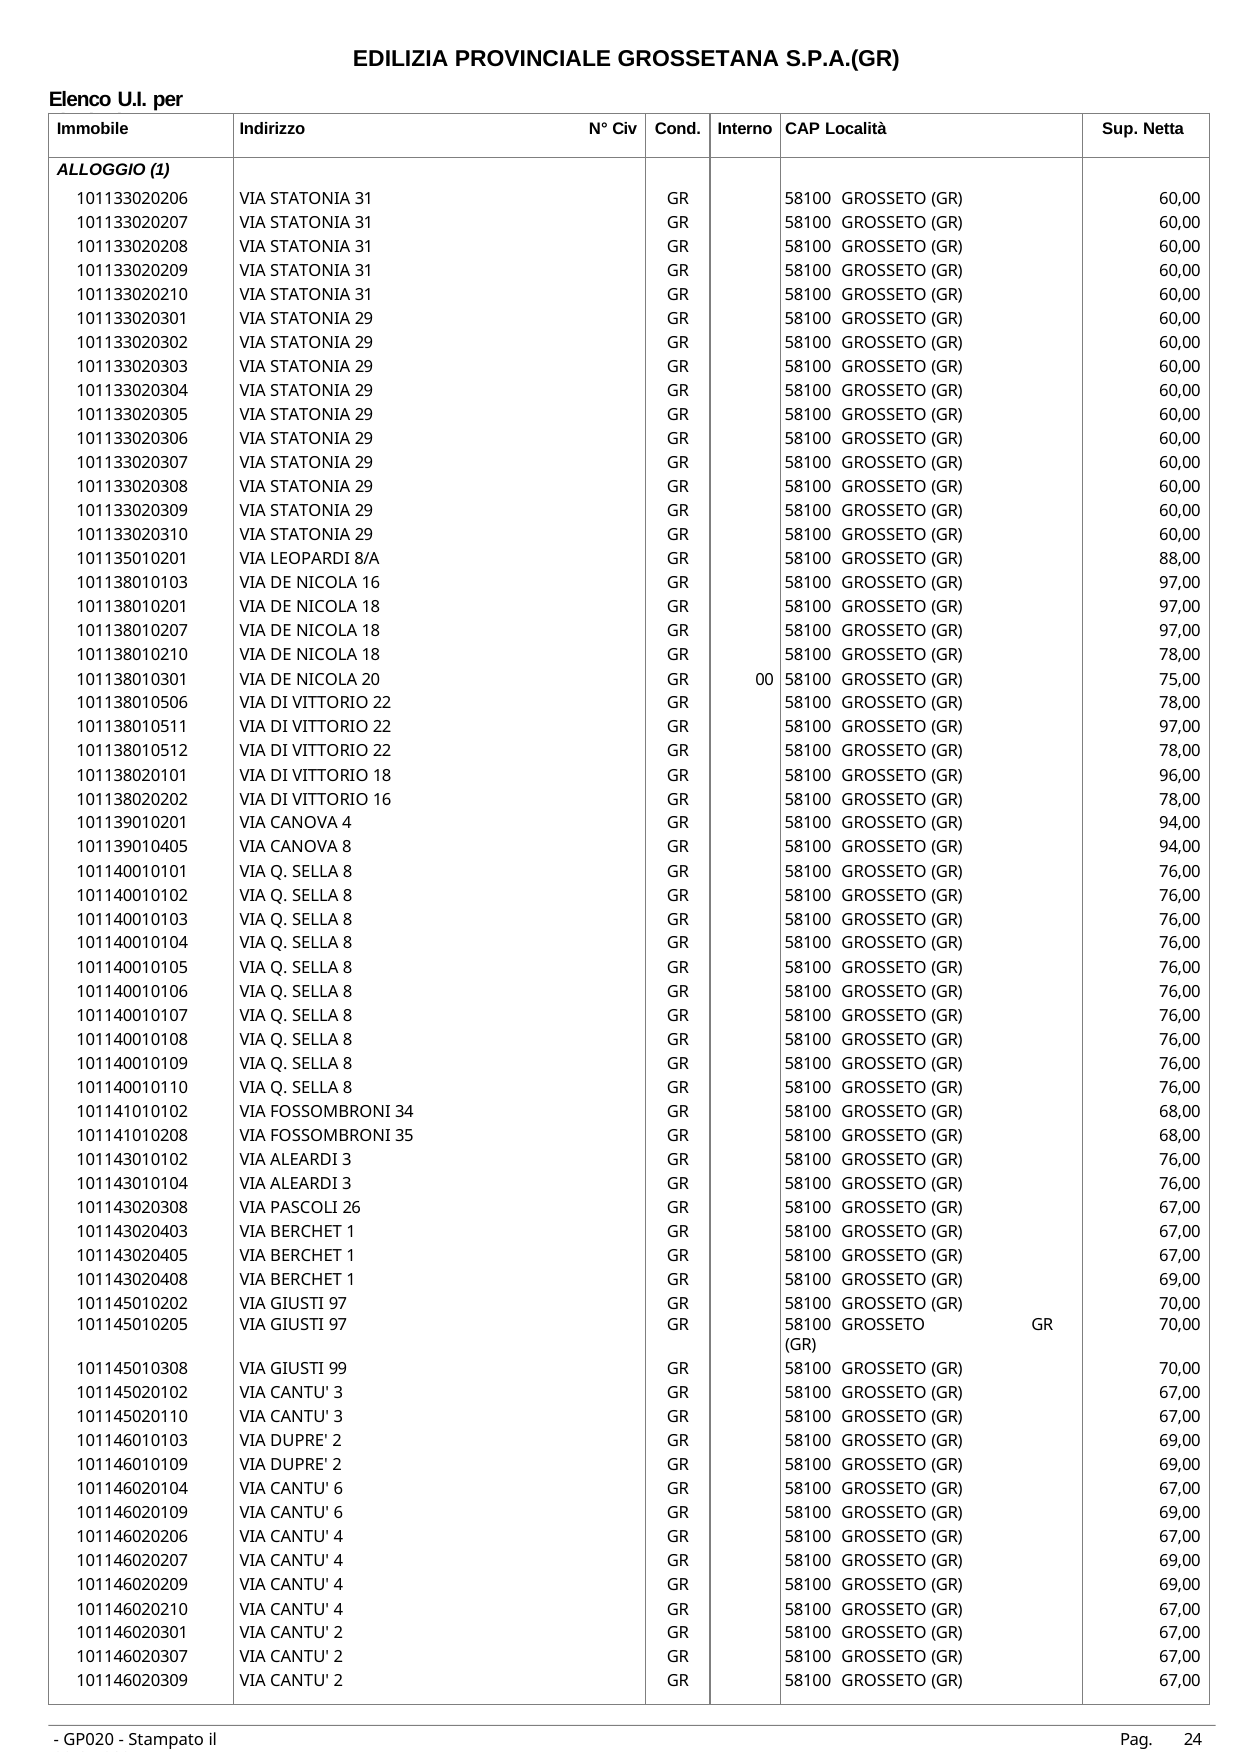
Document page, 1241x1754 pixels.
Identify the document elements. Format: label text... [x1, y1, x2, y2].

table_cell 58100 [781, 762, 836, 786]
table_cell [1003, 762, 1082, 786]
table_cell [234, 158, 645, 184]
table_cell 67,00 [1083, 1620, 1209, 1644]
table_cell (GR) [781, 1336, 1082, 1357]
table_cell 101141010102 [49, 1098, 233, 1122]
table_cell 58100 [781, 1122, 836, 1146]
table_cell 58100 [781, 1548, 836, 1572]
table_cell GROSSETO (GR) [836, 1428, 1003, 1452]
table_cell 76,00 [1083, 1026, 1209, 1050]
table_cell [1003, 210, 1082, 234]
table_cell 67,00 [1083, 1404, 1209, 1428]
table_cell GROSSETO (GR) [836, 1026, 1003, 1050]
table_cell [1083, 158, 1209, 184]
table_cell 101143010102 [49, 1146, 233, 1170]
table_cell [1003, 498, 1082, 522]
table_cell 69,00 [1083, 1266, 1209, 1290]
table_cell [711, 1218, 780, 1242]
table_cell GR [646, 690, 709, 714]
table_cell [711, 1098, 780, 1122]
table_cell GROSSETO (GR) [836, 1243, 1003, 1266]
table_cell GROSSETO (GR) [836, 1194, 1003, 1218]
table_cell VIA CANOVA 4 [234, 810, 645, 834]
table_cell 97,00 [1083, 618, 1209, 642]
table_cell GR [646, 1404, 709, 1428]
table_cell 68,00 [1083, 1098, 1209, 1122]
table_cell 58100 [781, 1500, 836, 1524]
table_cell 58100 [781, 184, 836, 210]
table_cell 58100 [781, 1290, 836, 1314]
table_cell 58100 [781, 738, 836, 762]
table_cell [1003, 426, 1082, 450]
table_cell 101143020405 [49, 1243, 233, 1266]
table_cell [1003, 738, 1082, 762]
table_cell [1003, 1428, 1082, 1452]
table_cell GR [646, 378, 709, 402]
table_cell [711, 258, 780, 282]
table_cell 101133020303 [49, 354, 233, 378]
table_cell GROSSETO (GR) [836, 666, 1003, 690]
table_cell [1003, 1668, 1082, 1704]
table_cell 58100 [781, 786, 836, 810]
table_cell [711, 210, 780, 234]
table_cell 101143020308 [49, 1194, 233, 1218]
table_cell [1003, 882, 1082, 906]
table_cell VIA Q. SELLA 8 [234, 1074, 645, 1098]
table_cell 101146020104 [49, 1476, 233, 1500]
table_cell [711, 1290, 780, 1314]
table_cell GROSSETO (GR) [836, 1596, 1003, 1620]
table_cell [1003, 978, 1082, 1002]
table_cell 58100 [781, 1572, 836, 1596]
table_cell 58100 [781, 282, 836, 306]
table_cell GR [646, 666, 709, 690]
table_cell VIA CANTU' 3 [234, 1380, 645, 1404]
table_cell VIA CANTU' 4 [234, 1524, 645, 1548]
table_cell GROSSETO (GR) [836, 1122, 1003, 1146]
table_cell [1003, 1050, 1082, 1074]
table_cell GROSSETO (GR) [836, 354, 1003, 378]
table_cell 67,00 [1083, 1218, 1209, 1242]
table_cell VIA CANTU' 6 [234, 1476, 645, 1500]
table_cell 60,00 [1083, 282, 1209, 306]
table_cell GR [646, 450, 709, 474]
table_cell 101145010205 [49, 1314, 233, 1336]
table_cell VIA Q. SELLA 8 [234, 1050, 645, 1074]
table_cell GROSSETO (GR) [836, 1357, 1003, 1380]
table_cell GROSSETO (GR) [836, 1668, 1003, 1704]
table_cell 58100 [781, 1243, 836, 1266]
table_cell VIA DE NICOLA 20 [234, 666, 645, 690]
table_cell GR [646, 1314, 709, 1336]
table_cell 58100 [781, 426, 836, 450]
table_cell GR [646, 906, 709, 930]
table_cell 58100 [781, 1218, 836, 1242]
table_cell 58100 [781, 1146, 836, 1170]
table_cell [1003, 1620, 1082, 1644]
table_cell 101140010108 [49, 1026, 233, 1050]
table_cell GROSSETO (GR) [836, 474, 1003, 498]
table_cell [1003, 666, 1082, 690]
table_cell 58100 [781, 210, 836, 234]
table_cell 101146020207 [49, 1548, 233, 1572]
table_cell 67,00 [1083, 1476, 1209, 1500]
table_cell 101140010110 [49, 1074, 233, 1098]
table_cell [711, 158, 780, 184]
table_cell GR [646, 546, 709, 570]
table_cell 101140010102 [49, 882, 233, 906]
table_cell 101145010202 [49, 1290, 233, 1314]
table_cell 78,00 [1083, 690, 1209, 714]
table_cell GROSSETO (GR) [836, 402, 1003, 426]
table_cell GROSSETO (GR) [836, 714, 1003, 738]
table_cell [1003, 690, 1082, 714]
table_cell [711, 1620, 780, 1644]
table_cell 58100 [781, 330, 836, 354]
table_cell [711, 1452, 780, 1476]
table_cell 101143020403 [49, 1218, 233, 1242]
table_cell GR [646, 1122, 709, 1146]
table_cell [711, 1644, 780, 1668]
table_cell 101133020305 [49, 402, 233, 426]
table_cell GR [646, 618, 709, 642]
table_cell GROSSETO (GR) [836, 1146, 1003, 1170]
table_cell [711, 1266, 780, 1290]
table_cell [711, 978, 780, 1002]
table_cell 101146020209 [49, 1572, 233, 1596]
table_cell [1003, 1218, 1082, 1242]
table_cell GROSSETO (GR) [836, 906, 1003, 930]
table_cell [1003, 1098, 1082, 1122]
table_cell [711, 1243, 780, 1266]
table_cell GR [646, 1074, 709, 1098]
table_cell VIA STATONIA 29 [234, 426, 645, 450]
table_cell [711, 834, 780, 858]
table_cell 76,00 [1083, 978, 1209, 1002]
table_cell 101138010512 [49, 738, 233, 762]
table_cell 101143020408 [49, 1266, 233, 1290]
table_cell [711, 474, 780, 498]
table_cell 58100 [781, 546, 836, 570]
table_cell VIA ALEARDI 3 [234, 1170, 645, 1194]
table_cell VIA Q. SELLA 8 [234, 906, 645, 930]
table_cell GR [646, 1476, 709, 1500]
table_cell 58100 [781, 378, 836, 402]
table_cell 101145020110 [49, 1404, 233, 1428]
table_cell GROSSETO (GR) [836, 184, 1003, 210]
table_cell 101133020308 [49, 474, 233, 498]
table_cell [1003, 330, 1082, 354]
table_cell VIA STATONIA 29 [234, 522, 645, 546]
table_cell 58100 [781, 474, 836, 498]
table_cell GROSSETO (GR) [836, 1452, 1003, 1476]
table_cell 67,00 [1083, 1243, 1209, 1266]
table_cell 58100 [781, 1404, 836, 1428]
table_cell 101138020202 [49, 786, 233, 810]
table_cell VIA LEOPARDI 8/A [234, 546, 645, 570]
table_cell VIA STATONIA 31 [234, 234, 645, 258]
table_cell 101133020309 [49, 498, 233, 522]
table_cell [711, 570, 780, 594]
table_cell [1003, 402, 1082, 426]
table_cell 101133020206 [49, 184, 233, 210]
table_cell 58100 [781, 1074, 836, 1098]
table_cell 101140010106 [49, 978, 233, 1002]
table_cell 58100 [781, 498, 836, 522]
table_cell 101133020302 [49, 330, 233, 354]
table_cell VIA CANOVA 8 [234, 834, 645, 858]
table_cell 58100 [781, 642, 836, 666]
table_cell GR [646, 1146, 709, 1170]
table_cell [711, 1170, 780, 1194]
table_cell [711, 594, 780, 618]
table_cell [1003, 930, 1082, 954]
table_cell [1003, 258, 1082, 282]
table_cell 96,00 [1083, 762, 1209, 786]
table_cell 101141010208 [49, 1122, 233, 1146]
table_cell 101140010109 [49, 1050, 233, 1074]
table_cell 60,00 [1083, 234, 1209, 258]
table_cell VIA ALEARDI 3 [234, 1146, 645, 1170]
table_cell [1003, 618, 1082, 642]
table_cell GR [646, 1524, 709, 1548]
table_cell GROSSETO (GR) [836, 738, 1003, 762]
table_cell [711, 1314, 780, 1336]
table_cell [711, 184, 780, 210]
table_cell GR [646, 234, 709, 258]
table_cell VIA STATONIA 29 [234, 354, 645, 378]
table_cell GR [646, 330, 709, 354]
table_cell 58100 [781, 810, 836, 834]
table_cell VIA Q. SELLA 8 [234, 954, 645, 978]
table_cell [1003, 570, 1082, 594]
table_cell 101138010103 [49, 570, 233, 594]
table_cell 58100 [781, 1596, 836, 1620]
table_cell [711, 1050, 780, 1074]
table_cell 101143010104 [49, 1170, 233, 1194]
table_cell 101138010511 [49, 714, 233, 738]
table_cell 60,00 [1083, 378, 1209, 402]
table_cell [1003, 1122, 1082, 1146]
table_cell [711, 930, 780, 954]
table_cell [711, 762, 780, 786]
table_cell 58100 [781, 1476, 836, 1500]
table_cell 60,00 [1083, 498, 1209, 522]
table_header Sup. Netta [1083, 114, 1209, 157]
table_cell 101138010201 [49, 594, 233, 618]
table_cell [646, 1336, 709, 1357]
table_cell VIA Q. SELLA 8 [234, 978, 645, 1002]
table_cell [711, 378, 780, 402]
table_cell 76,00 [1083, 1074, 1209, 1098]
table_cell 58100 [781, 1050, 836, 1074]
table_cell GR [646, 594, 709, 618]
table_cell VIA Q. SELLA 8 [234, 930, 645, 954]
table_cell [711, 1572, 780, 1596]
table_cell ALLOGGIO (1) [49, 158, 233, 184]
table_cell [1003, 1596, 1082, 1620]
table_cell GR [646, 1572, 709, 1596]
table_cell 58100 [781, 858, 836, 882]
table_cell 76,00 [1083, 954, 1209, 978]
table_cell [711, 858, 780, 882]
table_cell 58100 [781, 1314, 836, 1336]
table_cell 76,00 [1083, 930, 1209, 954]
table_cell VIA DE NICOLA 18 [234, 594, 645, 618]
table_cell [1003, 474, 1082, 498]
table_cell 101133020209 [49, 258, 233, 282]
table_cell 97,00 [1083, 570, 1209, 594]
table_header Interno [711, 114, 780, 157]
table_cell VIA Q. SELLA 8 [234, 1002, 645, 1026]
table_cell 101140010105 [49, 954, 233, 978]
table_cell 101138010506 [49, 690, 233, 714]
table_cell VIA GIUSTI 97 [234, 1290, 645, 1314]
table_cell VIA CANTU' 6 [234, 1500, 645, 1524]
table_cell 101139010201 [49, 810, 233, 834]
table_cell 101133020301 [49, 306, 233, 330]
table_cell 58100 [781, 930, 836, 954]
table_cell 60,00 [1083, 450, 1209, 474]
table_cell 58100 [781, 954, 836, 978]
table_cell VIA CANTU' 2 [234, 1668, 645, 1704]
table_cell 58100 [781, 618, 836, 642]
table_cell 101140010103 [49, 906, 233, 930]
table_cell [1003, 1644, 1082, 1668]
table_cell GR [646, 642, 709, 666]
table_cell [711, 450, 780, 474]
table_cell 88,00 [1083, 546, 1209, 570]
table_cell [1003, 1266, 1082, 1290]
table_cell [1003, 1548, 1082, 1572]
table_cell [711, 234, 780, 258]
table_cell GR [646, 1452, 709, 1476]
table_cell [1083, 1336, 1209, 1357]
table_cell 58100 [781, 1098, 836, 1122]
table_cell [711, 882, 780, 906]
table_cell 58100 [781, 258, 836, 282]
table_cell 101146020109 [49, 1500, 233, 1524]
table_cell [1003, 1194, 1082, 1218]
table_cell 60,00 [1083, 354, 1209, 378]
table_cell [711, 546, 780, 570]
table_cell 101140010107 [49, 1002, 233, 1026]
table_cell GR [646, 810, 709, 834]
table_cell [1003, 834, 1082, 858]
table_cell VIA DI VITTORIO 22 [234, 714, 645, 738]
table_cell [711, 1357, 780, 1380]
table_cell 69,00 [1083, 1500, 1209, 1524]
table_cell GROSSETO (GR) [836, 1476, 1003, 1500]
table_cell VIA STATONIA 29 [234, 378, 645, 402]
table_cell GR [646, 1428, 709, 1452]
table_cell [711, 1596, 780, 1620]
table_cell [711, 810, 780, 834]
table_cell GR [646, 786, 709, 810]
table_cell 101146020309 [49, 1668, 233, 1704]
table_cell GR [646, 354, 709, 378]
table_cell 58100 [781, 1620, 836, 1644]
table_cell VIA CANTU' 2 [234, 1644, 645, 1668]
table_cell GROSSETO (GR) [836, 1500, 1003, 1524]
table_cell 58100 [781, 1428, 836, 1452]
table_cell 97,00 [1083, 594, 1209, 618]
table_cell [711, 282, 780, 306]
table_cell [1003, 306, 1082, 330]
table_cell GROSSETO (GR) [836, 1548, 1003, 1572]
table_cell 69,00 [1083, 1572, 1209, 1596]
table_cell [711, 426, 780, 450]
table_cell GROSSETO (GR) [836, 978, 1003, 1002]
table_cell [711, 1524, 780, 1548]
table_cell 70,00 [1083, 1357, 1209, 1380]
table_cell [711, 714, 780, 738]
table_cell 60,00 [1083, 522, 1209, 546]
table_cell VIA STATONIA 29 [234, 450, 645, 474]
table_cell 101145020102 [49, 1380, 233, 1404]
table_cell GR [646, 282, 709, 306]
table_cell 69,00 [1083, 1548, 1209, 1572]
table_cell VIA PASCOLI 26 [234, 1194, 645, 1218]
table_cell [711, 1146, 780, 1170]
table_header CAP Località [781, 114, 1082, 157]
table_cell VIA STATONIA 29 [234, 402, 645, 426]
table_cell VIA STATONIA 29 [234, 330, 645, 354]
table_cell 58100 [781, 402, 836, 426]
table_cell VIA STATONIA 29 [234, 498, 645, 522]
table_cell 58100 [781, 978, 836, 1002]
table_cell [1003, 450, 1082, 474]
table_cell GR [646, 258, 709, 282]
table_cell 60,00 [1083, 426, 1209, 450]
table_cell GR [1003, 1314, 1082, 1336]
table_cell GR [646, 210, 709, 234]
table_cell [1003, 378, 1082, 402]
table_cell [711, 642, 780, 666]
table_cell GR [646, 834, 709, 858]
table_cell GR [646, 474, 709, 498]
table_cell 76,00 [1083, 1170, 1209, 1194]
table_cell GROSSETO (GR) [836, 1404, 1003, 1428]
table_cell [1003, 1404, 1082, 1428]
table_cell [1003, 1002, 1082, 1026]
table_cell GROSSETO (GR) [836, 1170, 1003, 1194]
table_cell 101138010301 [49, 666, 233, 690]
table_cell 67,00 [1083, 1596, 1209, 1620]
table_header Cond. [646, 114, 709, 157]
table_cell [711, 1404, 780, 1428]
table_cell GR [646, 1596, 709, 1620]
table_cell GR [646, 426, 709, 450]
table_cell GROSSETO (GR) [836, 378, 1003, 402]
table_cell 76,00 [1083, 1050, 1209, 1074]
table_cell [1003, 594, 1082, 618]
table_cell 101146010109 [49, 1452, 233, 1476]
table_cell VIA Q. SELLA 8 [234, 882, 645, 906]
table_cell GROSSETO (GR) [836, 522, 1003, 546]
table_cell [711, 690, 780, 714]
table_cell [1003, 1524, 1082, 1548]
table_cell VIA DE NICOLA 18 [234, 642, 645, 666]
table_cell 101146020206 [49, 1524, 233, 1548]
table_cell [711, 1026, 780, 1050]
table_cell 101146020307 [49, 1644, 233, 1668]
table_cell [1003, 522, 1082, 546]
table_cell GR [646, 1548, 709, 1572]
table_cell 76,00 [1083, 1002, 1209, 1026]
table_cell VIA STATONIA 31 [234, 184, 645, 210]
table_cell GROSSETO (GR) [836, 1380, 1003, 1404]
table_cell GROSSETO (GR) [836, 810, 1003, 834]
table_cell VIA FOSSOMBRONI 35 [234, 1122, 645, 1146]
table_cell VIA DI VITTORIO 22 [234, 738, 645, 762]
table_cell GR [646, 1170, 709, 1194]
table_cell [1003, 1146, 1082, 1170]
table_cell VIA FOSSOMBRONI 34 [234, 1098, 645, 1122]
table_cell GROSSETO (GR) [836, 762, 1003, 786]
table_cell 58100 [781, 522, 836, 546]
table_cell VIA CANTU' 3 [234, 1404, 645, 1428]
table_cell GROSSETO (GR) [836, 786, 1003, 810]
table_cell GROSSETO (GR) [836, 450, 1003, 474]
table_cell VIA CANTU' 4 [234, 1572, 645, 1596]
table_cell 58100 [781, 690, 836, 714]
table_cell 101133020207 [49, 210, 233, 234]
table_cell 101133020304 [49, 378, 233, 402]
table_cell [1003, 1476, 1082, 1500]
table_cell 60,00 [1083, 210, 1209, 234]
table_cell 97,00 [1083, 714, 1209, 738]
table_cell 58100 [781, 450, 836, 474]
table_cell VIA DI VITTORIO 22 [234, 690, 645, 714]
table_cell 60,00 [1083, 306, 1209, 330]
table_cell [711, 954, 780, 978]
table_cell GROSSETO (GR) [836, 426, 1003, 450]
table_cell GR [646, 738, 709, 762]
table_cell [1003, 954, 1082, 978]
table_cell VIA BERCHET 1 [234, 1243, 645, 1266]
table_cell VIA DE NICOLA 18 [234, 618, 645, 642]
table_cell [711, 1428, 780, 1452]
table_cell [1003, 642, 1082, 666]
table_cell [1003, 810, 1082, 834]
table_cell [711, 1476, 780, 1500]
table_cell [711, 522, 780, 546]
table_cell 101138020101 [49, 762, 233, 786]
table_cell [1003, 282, 1082, 306]
table_cell GROSSETO (GR) [836, 930, 1003, 954]
table_cell 70,00 [1083, 1314, 1209, 1336]
table_cell 67,00 [1083, 1524, 1209, 1548]
table_cell VIA CANTU' 4 [234, 1548, 645, 1572]
table_cell 101133020208 [49, 234, 233, 258]
table_cell 60,00 [1083, 258, 1209, 282]
table_cell 58100 [781, 1524, 836, 1548]
table_cell GR [646, 714, 709, 738]
table_cell 101138010210 [49, 642, 233, 666]
table_cell VIA DUPRE' 2 [234, 1452, 645, 1476]
table_cell 58100 [781, 1170, 836, 1194]
table_cell [1003, 1290, 1082, 1314]
table_cell GR [646, 762, 709, 786]
table_cell [49, 1336, 233, 1357]
table_cell 75,00 [1083, 666, 1209, 690]
table_cell 58100 [781, 234, 836, 258]
table_cell GR [646, 1500, 709, 1524]
table_cell GROSSETO (GR) [836, 306, 1003, 330]
table_cell VIA STATONIA 31 [234, 282, 645, 306]
table_cell 60,00 [1083, 184, 1209, 210]
table_cell GROSSETO (GR) [836, 1290, 1003, 1314]
table_cell GROSSETO (GR) [836, 1572, 1003, 1596]
table_cell [1003, 546, 1082, 570]
table_cell VIA STATONIA 29 [234, 474, 645, 498]
table_cell [711, 1548, 780, 1572]
table_cell [1003, 1026, 1082, 1050]
table_cell 58100 [781, 1668, 836, 1704]
table_cell 101139010405 [49, 834, 233, 858]
table_cell [646, 158, 709, 184]
table_cell GROSSETO (GR) [836, 1218, 1003, 1242]
table_cell GROSSETO (GR) [836, 1620, 1003, 1644]
table_cell 101133020306 [49, 426, 233, 450]
table_cell GR [646, 1002, 709, 1026]
table_cell GROSSETO (GR) [836, 642, 1003, 666]
table_cell [711, 1122, 780, 1146]
table_cell [711, 1500, 780, 1524]
table_cell GROSSETO (GR) [836, 1644, 1003, 1668]
table_cell 58100 [781, 1266, 836, 1290]
table_cell GR [646, 1050, 709, 1074]
table_cell GR [646, 954, 709, 978]
table_cell 101146020301 [49, 1620, 233, 1644]
table_cell GR [646, 858, 709, 882]
table_cell 00 [711, 666, 780, 690]
table_cell 76,00 [1083, 882, 1209, 906]
table_cell [711, 330, 780, 354]
table_cell GROSSETO (GR) [836, 1050, 1003, 1074]
table_cell [711, 906, 780, 930]
table_cell [711, 354, 780, 378]
table_cell 76,00 [1083, 906, 1209, 930]
table_cell 69,00 [1083, 1428, 1209, 1452]
table_cell 76,00 [1083, 1146, 1209, 1170]
table_cell 101140010104 [49, 930, 233, 954]
table_cell GR [646, 882, 709, 906]
table_cell 67,00 [1083, 1668, 1209, 1704]
table_cell [1003, 906, 1082, 930]
table_cell GROSSETO (GR) [836, 282, 1003, 306]
table_cell 58100 [781, 834, 836, 858]
table_cell 78,00 [1083, 786, 1209, 810]
table_cell 58100 [781, 1357, 836, 1380]
table_cell GR [646, 1380, 709, 1404]
table_cell VIA CANTU' 4 [234, 1596, 645, 1620]
table_cell GROSSETO (GR) [836, 234, 1003, 258]
table_cell VIA DI VITTORIO 18 [234, 762, 645, 786]
table_cell [1003, 714, 1082, 738]
table_cell VIA DUPRE' 2 [234, 1428, 645, 1452]
table_cell 67,00 [1083, 1194, 1209, 1218]
table_cell GROSSETO [836, 1314, 1003, 1336]
table_cell GR [646, 498, 709, 522]
table_cell [711, 1002, 780, 1026]
table_cell [711, 1668, 780, 1704]
table_cell 58100 [781, 1644, 836, 1668]
table_cell GR [646, 1290, 709, 1314]
table_cell [1003, 1380, 1082, 1404]
table_cell 78,00 [1083, 642, 1209, 666]
table_cell [1003, 786, 1082, 810]
table_cell [1003, 1243, 1082, 1266]
table_cell 101140010101 [49, 858, 233, 882]
table_cell GR [646, 306, 709, 330]
table_cell GR [646, 978, 709, 1002]
table_cell [1003, 234, 1082, 258]
table_cell 67,00 [1083, 1644, 1209, 1668]
table_cell 68,00 [1083, 1122, 1209, 1146]
table_cell GROSSETO (GR) [836, 258, 1003, 282]
table_cell 101133020210 [49, 282, 233, 306]
table_cell GROSSETO (GR) [836, 954, 1003, 978]
table_cell [1003, 1452, 1082, 1476]
table_cell [711, 786, 780, 810]
table_cell 58100 [781, 1026, 836, 1050]
table_cell 101146020210 [49, 1596, 233, 1620]
table_cell 101138010207 [49, 618, 233, 642]
table_cell 101146010103 [49, 1428, 233, 1452]
table_cell VIA BERCHET 1 [234, 1266, 645, 1290]
table_cell GROSSETO (GR) [836, 330, 1003, 354]
table_cell GROSSETO (GR) [836, 570, 1003, 594]
table_cell 69,00 [1083, 1452, 1209, 1476]
table_cell [1003, 1074, 1082, 1098]
table_cell VIA STATONIA 31 [234, 258, 645, 282]
table_cell 58100 [781, 1452, 836, 1476]
table_cell 58100 [781, 1194, 836, 1218]
table_cell [711, 306, 780, 330]
table_cell VIA DI VITTORIO 16 [234, 786, 645, 810]
table_cell 58100 [781, 354, 836, 378]
table_cell GROSSETO (GR) [836, 594, 1003, 618]
table_cell [711, 402, 780, 426]
table_cell GR [646, 1357, 709, 1380]
table_cell 76,00 [1083, 858, 1209, 882]
table_cell GROSSETO (GR) [836, 546, 1003, 570]
table_cell [1003, 1500, 1082, 1524]
table_cell GROSSETO (GR) [836, 882, 1003, 906]
table_cell 58100 [781, 666, 836, 690]
table_cell GROSSETO (GR) [836, 834, 1003, 858]
table_cell [711, 1194, 780, 1218]
table_cell GR [646, 1194, 709, 1218]
table_cell 94,00 [1083, 810, 1209, 834]
table_cell VIA STATONIA 29 [234, 306, 645, 330]
table_cell 101133020307 [49, 450, 233, 474]
table_cell [1003, 1357, 1082, 1380]
table_cell 58100 [781, 714, 836, 738]
table_cell 58100 [781, 306, 836, 330]
table_cell 101135010201 [49, 546, 233, 570]
table_cell VIA BERCHET 1 [234, 1218, 645, 1242]
table_cell GR [646, 1644, 709, 1668]
table_cell VIA STATONIA 31 [234, 210, 645, 234]
table_cell [781, 158, 1082, 184]
table_cell 70,00 [1083, 1290, 1209, 1314]
table_cell 67,00 [1083, 1380, 1209, 1404]
table_cell [711, 618, 780, 642]
table_cell GROSSETO (GR) [836, 1098, 1003, 1122]
table_cell 101133020310 [49, 522, 233, 546]
table_cell GR [646, 522, 709, 546]
table_cell GROSSETO (GR) [836, 690, 1003, 714]
table_cell GR [646, 930, 709, 954]
table_cell 58100 [781, 594, 836, 618]
table_cell VIA Q. SELLA 8 [234, 1026, 645, 1050]
table_header Indirizzo N° Civ [234, 114, 645, 157]
table_cell GR [646, 1266, 709, 1290]
table_cell GROSSETO (GR) [836, 1074, 1003, 1098]
table_cell GROSSETO (GR) [836, 210, 1003, 234]
table_cell [711, 1074, 780, 1098]
table_cell [1003, 1572, 1082, 1596]
table_cell VIA CANTU' 2 [234, 1620, 645, 1644]
table_cell [1003, 1170, 1082, 1194]
table_cell 60,00 [1083, 330, 1209, 354]
table_cell VIA GIUSTI 97 [234, 1314, 645, 1336]
table_cell VIA GIUSTI 99 [234, 1357, 645, 1380]
table_cell GR [646, 1026, 709, 1050]
table_cell 58100 [781, 570, 836, 594]
table_header Immobile [49, 114, 233, 157]
table_cell 60,00 [1083, 474, 1209, 498]
table_cell GROSSETO (GR) [836, 1524, 1003, 1548]
table_cell [711, 1336, 780, 1357]
table_cell 78,00 [1083, 738, 1209, 762]
table_cell [711, 498, 780, 522]
table_cell GROSSETO (GR) [836, 1002, 1003, 1026]
table_cell 58100 [781, 1380, 836, 1404]
table_cell 58100 [781, 906, 836, 930]
table_cell 101145010308 [49, 1357, 233, 1380]
table_cell VIA Q. SELLA 8 [234, 858, 645, 882]
table_cell GR [646, 570, 709, 594]
table_cell 58100 [781, 1002, 836, 1026]
table_cell GROSSETO (GR) [836, 498, 1003, 522]
table_cell GR [646, 1218, 709, 1242]
table_cell [1003, 858, 1082, 882]
table_cell GROSSETO (GR) [836, 1266, 1003, 1290]
table_cell GROSSETO (GR) [836, 858, 1003, 882]
table_cell 58100 [781, 882, 836, 906]
table_cell GR [646, 1620, 709, 1644]
table_cell GROSSETO (GR) [836, 618, 1003, 642]
table_cell GR [646, 1243, 709, 1266]
table_cell GR [646, 184, 709, 210]
table_cell [1003, 354, 1082, 378]
table_cell GR [646, 1098, 709, 1122]
table_cell [711, 1380, 780, 1404]
table_cell [1003, 184, 1082, 210]
table_cell [711, 738, 780, 762]
table_cell 94,00 [1083, 834, 1209, 858]
table_cell GR [646, 402, 709, 426]
table_cell VIA DE NICOLA 16 [234, 570, 645, 594]
table_cell GR [646, 1668, 709, 1704]
table_cell 60,00 [1083, 402, 1209, 426]
table_cell [234, 1336, 645, 1357]
